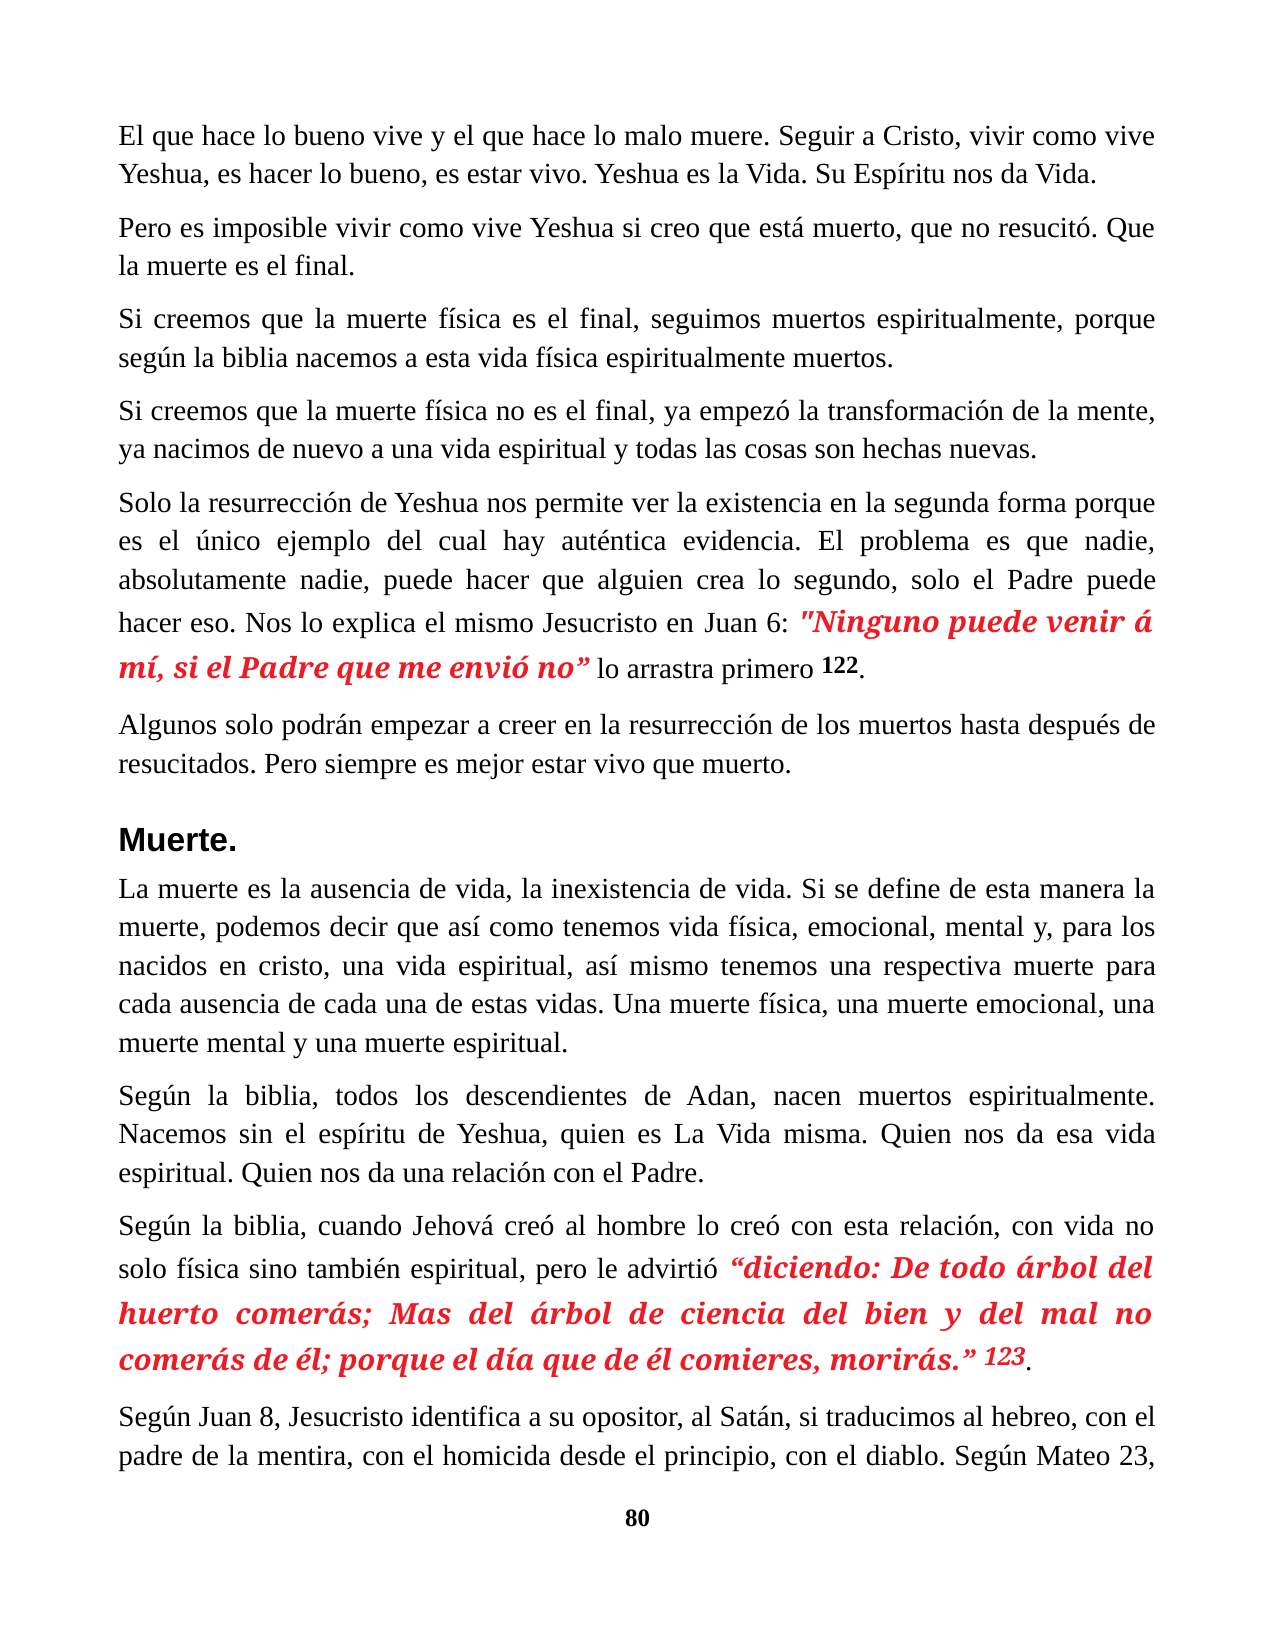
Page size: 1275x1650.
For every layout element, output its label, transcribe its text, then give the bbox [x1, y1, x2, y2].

text Si creemos que la muerte física es el final, seguimos muertos espiritualmente, porque según la biblia nacemos a esta vida física espiritualmente muertos. [118, 301, 1157, 373]
text Según Juan 8, Jesucristo identifica a su opositor, al Satán, si traducimos al hebreo, con el padre de la mentira, con el homicida desde el principio, con el diablo. Según Mateo 23, [118, 1399, 1157, 1471]
text Algunos solo podrán empezar a creer en la resurrección de los muertos hasta después de resucitados. Pero siempre es mejor estar vivo que muerto. [118, 707, 1157, 779]
subtitle Muerte. [118, 820, 1157, 858]
text Según la biblia, todos los descendientes de Adan, nacen muertos espiritualmente. Nacemos sin el espíritu de Yeshua, quien es La Vida misma. Quien nos da esa vida espiritual. Quien nos da una relación con el Padre. [118, 1078, 1157, 1189]
text La muerte es la ausencia de vida, la inexistencia de vida. Si se define de esta manera la muerte, podemos decir que así como tenemos vida física, emocional, mental y, para los nacidos en cristo, una vida espiritual, así mismo tenemos una respectiva muerte para cada ausencia de cada una de estas vidas. Una muerte física, una muerte emocional, una muerte mental y una muerte espiritual. [118, 871, 1157, 1058]
text El que hace lo bueno vive y el que hace lo malo muere. Seguir a Cristo, vivir como vive Yeshua, es hacer lo bueno, es estar vivo. Yeshua es la Vida. Su Espíritu nos da Vida. [118, 118, 1157, 190]
text Pero es imposible vivir como vive Yeshua si creo que está muerto, que no resucitó. Que la muerte es el final. [118, 210, 1157, 282]
text Si creemos que la muerte física no es el final, ya empezó la transformación de la mente, ya nacimos de nuevo a una vida espiritual y todas las cosas son hechas nuevas. [118, 393, 1157, 465]
text Solo la resurrección de Yeshua nos permite ver la existencia en la segunda forma porque es el único ejemplo del cual hay auténtica evidencia. El problema es que nadie, absolutamente nadie, puede hacer que alguien crea lo segundo, solo el Padre puede hacer eso. Nos lo explica el mismo Jesucristo en Juan 6: "Ninguno puede venir á mí, si el Padre que me envió no” lo arrastra primero . [118, 485, 1157, 687]
text Según la biblia, cuando Jehová creó al hombre lo creó con esta relación, con vida no solo física sino también espiritual, pero le advirtió “diciendo: De todo árbol del huerto comerás; Mas del árbol de ciencia del bien y del mal no comerás de él; porque el día que de él comieres, morirás.” . [118, 1208, 1157, 1379]
